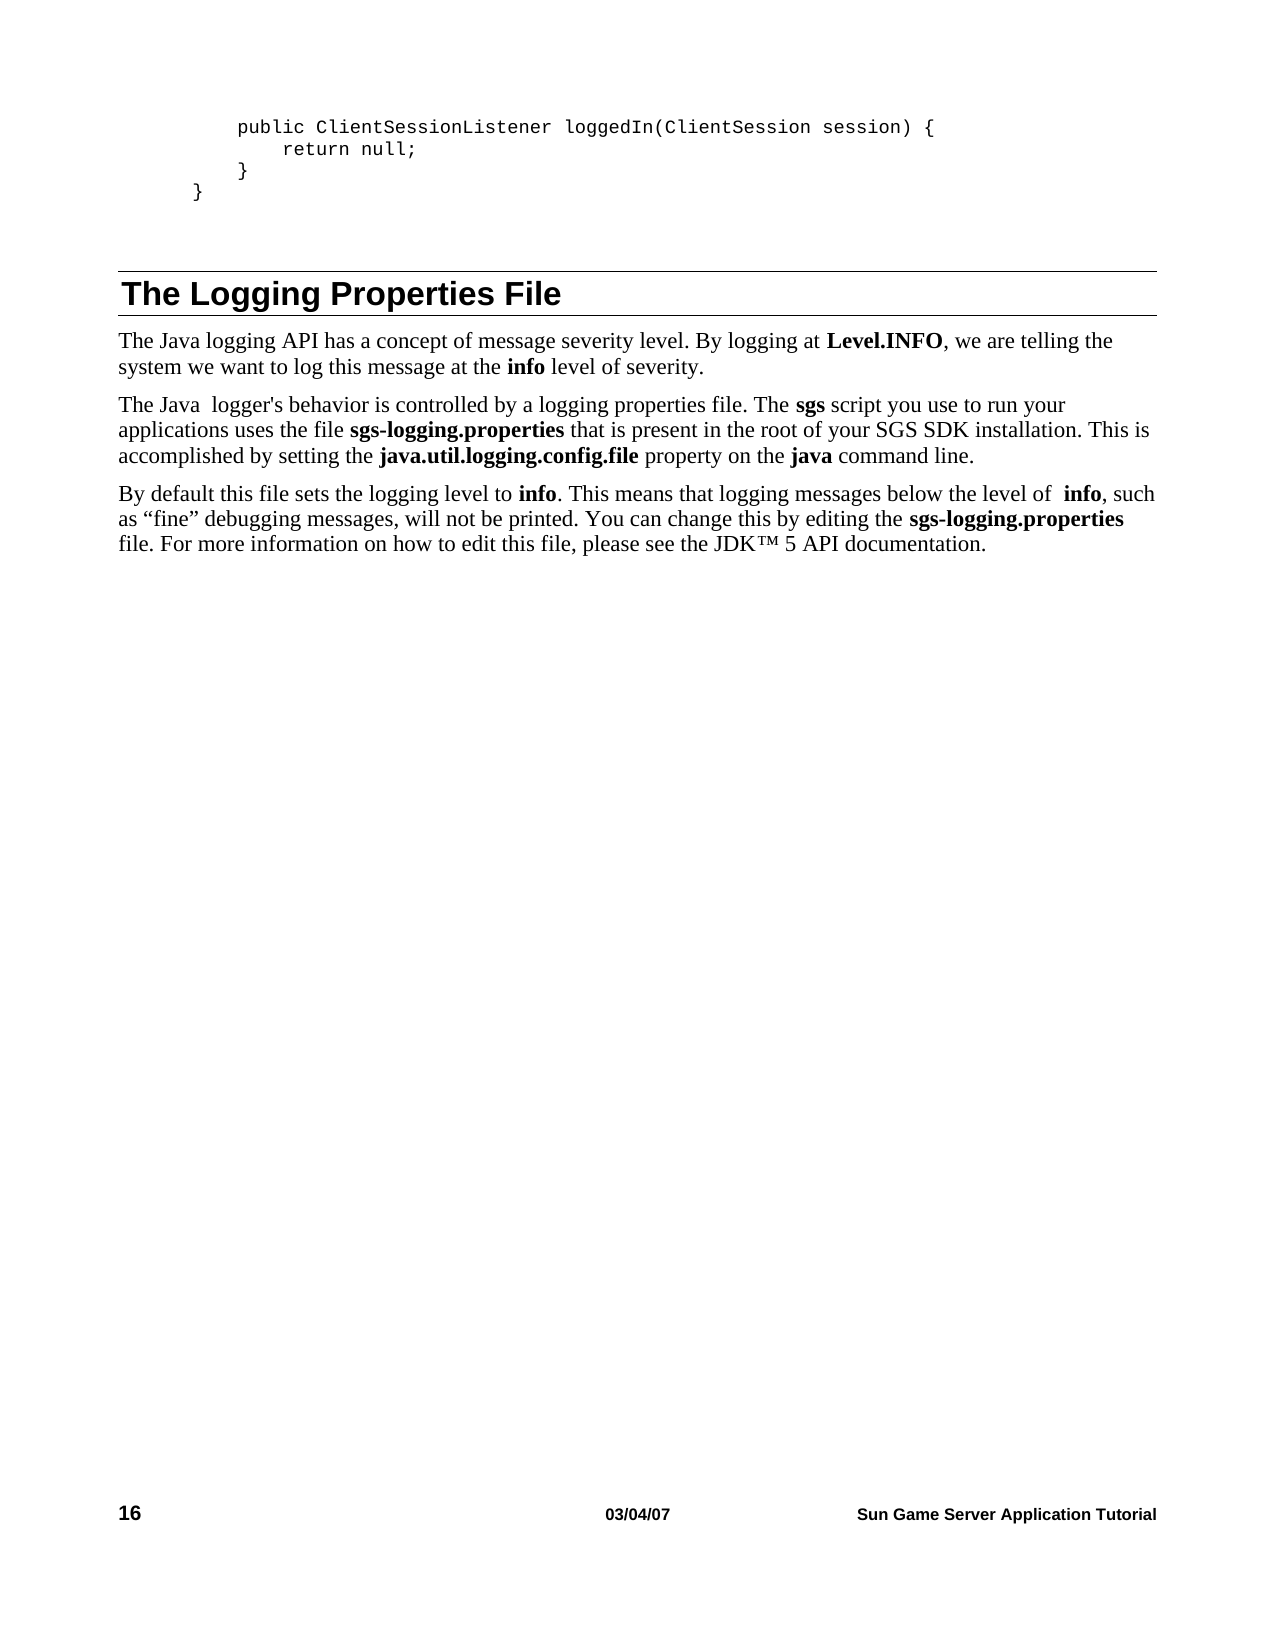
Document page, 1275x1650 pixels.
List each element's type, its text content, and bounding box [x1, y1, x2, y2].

text The Java logger's behavior is controlled by a logging properties file. The sgs script you use to run your applications uses the file sgs-logging.properties that is present in the root of your SGS SDK installation. This is accomplished by setting the java.util.logging.config.file property on the java command line. [118, 392, 1157, 468]
subtitle The Logging Properties File [118, 272, 1157, 315]
text public ClientSessionListener loggedIn(ClientSession session) { return null; } } [192, 118, 1098, 246]
text The Java logging API has a concept of message severity level. By logging at Level.INFO, we are telling the system we want to log this message at the info level of severity. [118, 328, 1157, 379]
text By default this file sets the logging level to info. This means that logging messages below the level of info, such as “fine” debugging messages, will not be printed. You can change this by editing the sgs-logging.properties file. For more information on how to edit this file, please see the JDK™ 5 API documentation. [118, 481, 1157, 557]
